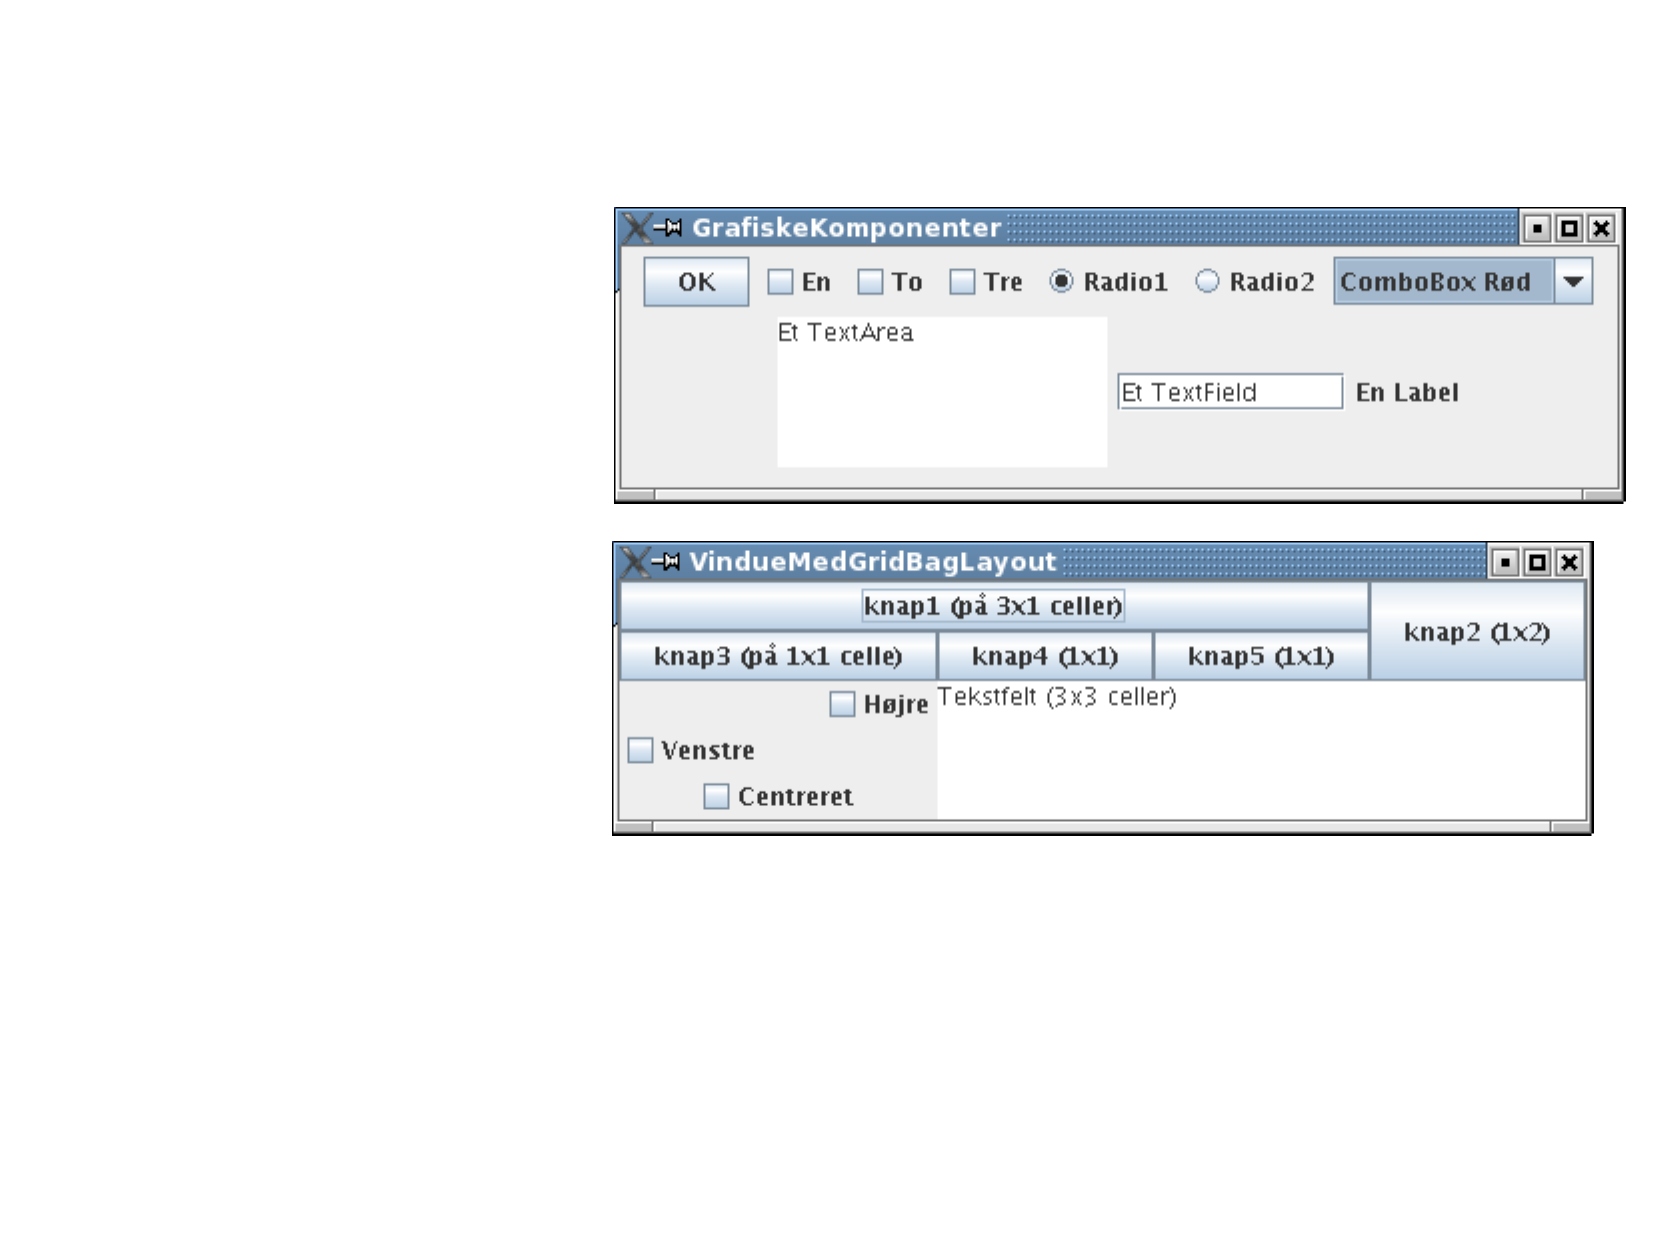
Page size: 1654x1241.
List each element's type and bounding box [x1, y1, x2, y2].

picture [612, 541, 1594, 836]
picture [614, 207, 1626, 504]
